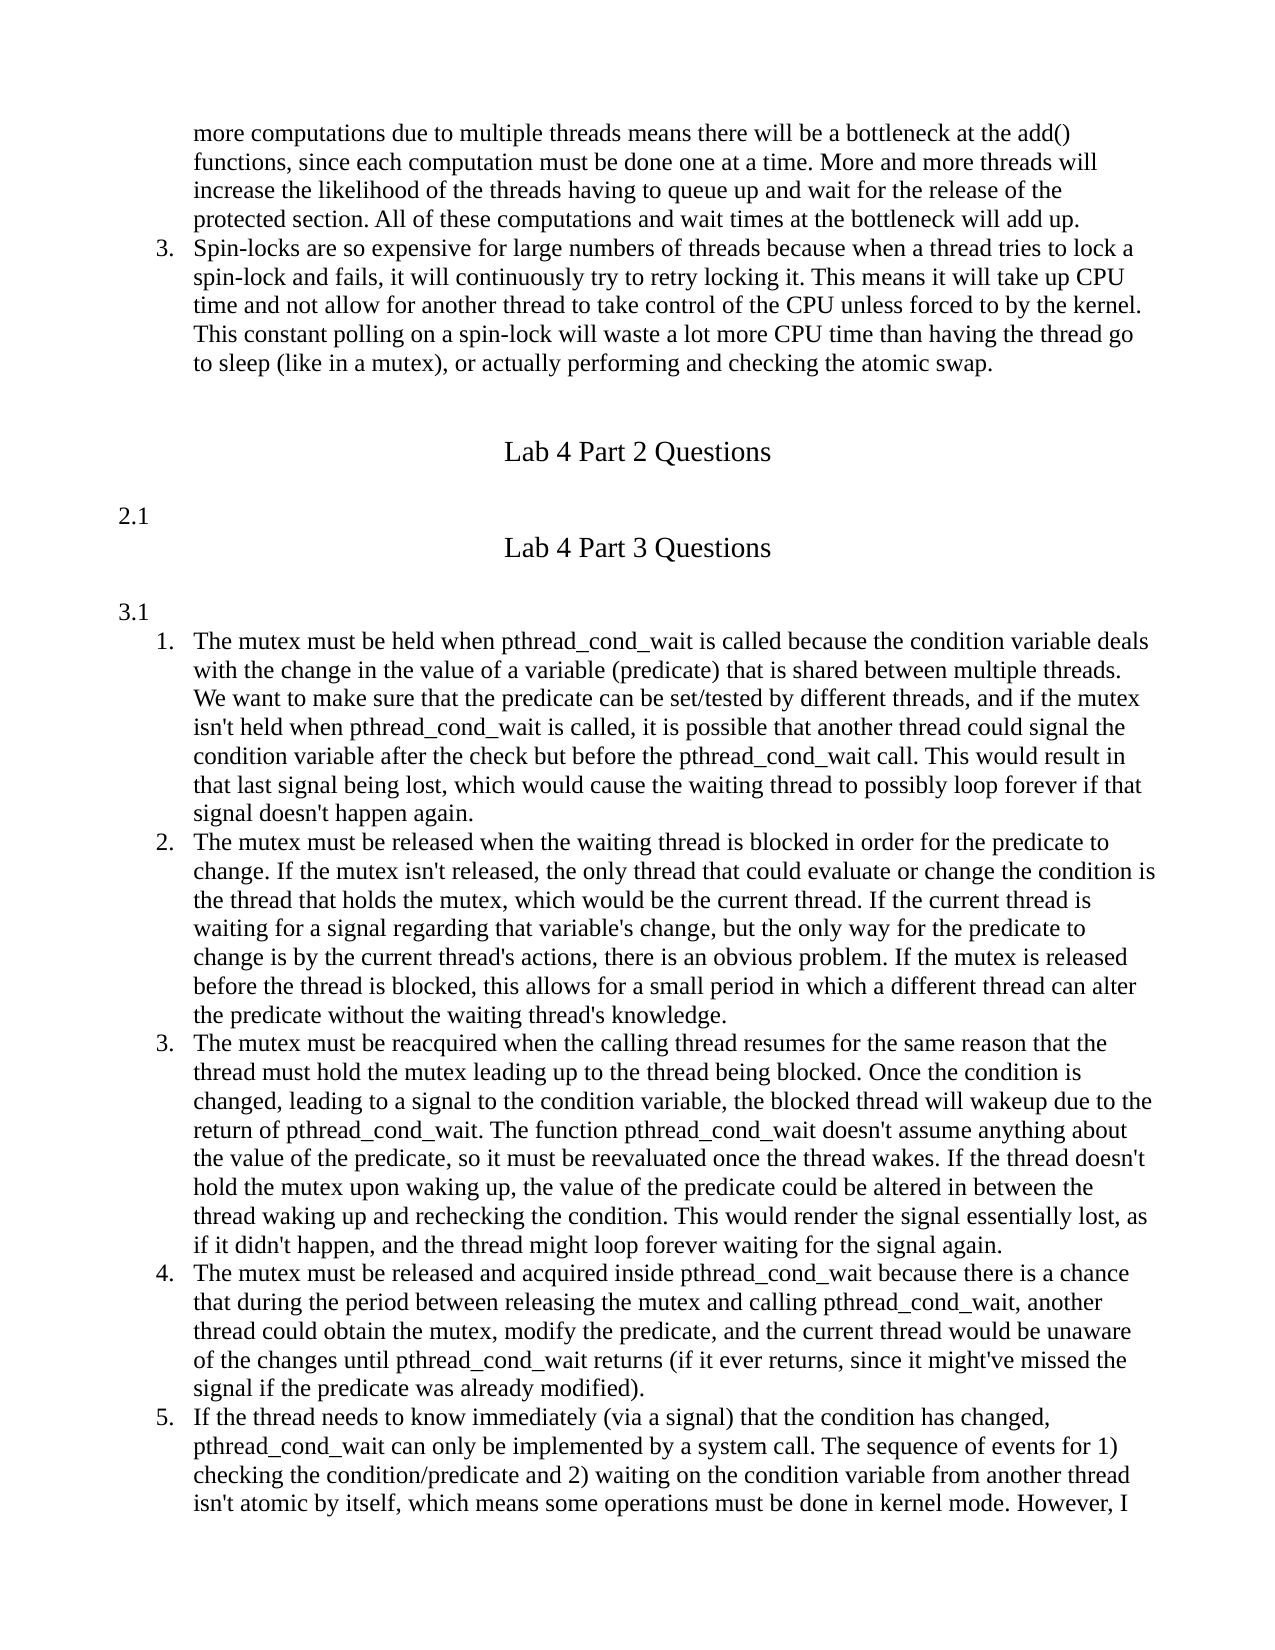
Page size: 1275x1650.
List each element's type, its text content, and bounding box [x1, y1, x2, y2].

text Lab 4 Part 2 Questions [118, 434, 1157, 468]
text Lab 4 Part 3 Questions [118, 530, 1157, 564]
list Spin-locks are so expensive for large numbers of threads because when a thread tries to lock a spin-lock and fails, it will continuously try to retry locking it. This means it will take up CPU time and not allow for another thread to take control of the CPU unless forced to by the kernel. This constant polling on a spin-lock will waste a lot more CPU time than having the thread go to sleep (like in a mutex), or actually performing and checking the atomic swap. [156, 233, 1157, 377]
text 2.1 [118, 501, 1157, 530]
list If the thread needs to know immediately (via a signal) that the condition has changed, pthread_cond_wait can only be implemented by a system call. The sequence of events for 1) checking the condition/predicate and 2) waiting on the condition variable from another thread isn't atomic by itself, which means some operations must be done in kernel mode. However, I [156, 1402, 1157, 1517]
list more computations due to multiple threads means there will be a bottleneck at the add() functions, since each computation must be done one at a time. More and more threads will increase the likelihood of the threads having to queue up and wait for the release of the protected section. All of these computations and wait times at the bottleneck will add up. [156, 118, 1157, 233]
list The mutex must be held when pthread_cond_wait is called because the condition variable deals with the change in the value of a variable (predicate) that is shared between multiple threads. We want to make sure that the predicate can be set/tested by different threads, and if the mutex isn't held when pthread_cond_wait is called, it is possible that another thread could signal the condition variable after the check but before the pthread_cond_wait call. This would result in that last signal being lost, which would cause the waiting thread to possibly loop forever if that signal doesn't happen again. [156, 626, 1157, 827]
list The mutex must be reacquired when the calling thread resumes for the same reason that the thread must hold the mutex leading up to the thread being blocked. Once the condition is changed, leading to a signal to the condition variable, the blocked thread will wakeup due to the return of pthread_cond_wait. The function pthread_cond_wait doesn't assume anything about the value of the predicate, so it must be reevaluated once the thread wakes. If the thread doesn't hold the mutex upon waking up, the value of the predicate could be altered in between the thread waking up and rechecking the condition. This would render the signal essentially lost, as if it didn't happen, and the thread might loop forever waiting for the signal again. [156, 1028, 1157, 1258]
list The mutex must be released and acquired inside pthread_cond_wait because there is a chance that during the period between releasing the mutex and calling pthread_cond_wait, another thread could obtain the mutex, modify the predicate, and the current thread would be unaware of the changes until pthread_cond_wait returns (if it ever returns, since it might've missed the signal if the predicate was already modified). [156, 1258, 1157, 1402]
text 3.1 [118, 597, 1157, 626]
list The mutex must be released when the waiting thread is blocked in order for the predicate to change. If the mutex isn't released, the only thread that could evaluate or change the condition is the thread that holds the mutex, which would be the current thread. If the current thread is waiting for a signal regarding that variable's change, but the only way for the predicate to change is by the current thread's actions, there is an obvious problem. If the mutex is released before the thread is blocked, this allows for a small period in which a different thread can alter the predicate without the waiting thread's knowledge. [156, 827, 1157, 1028]
